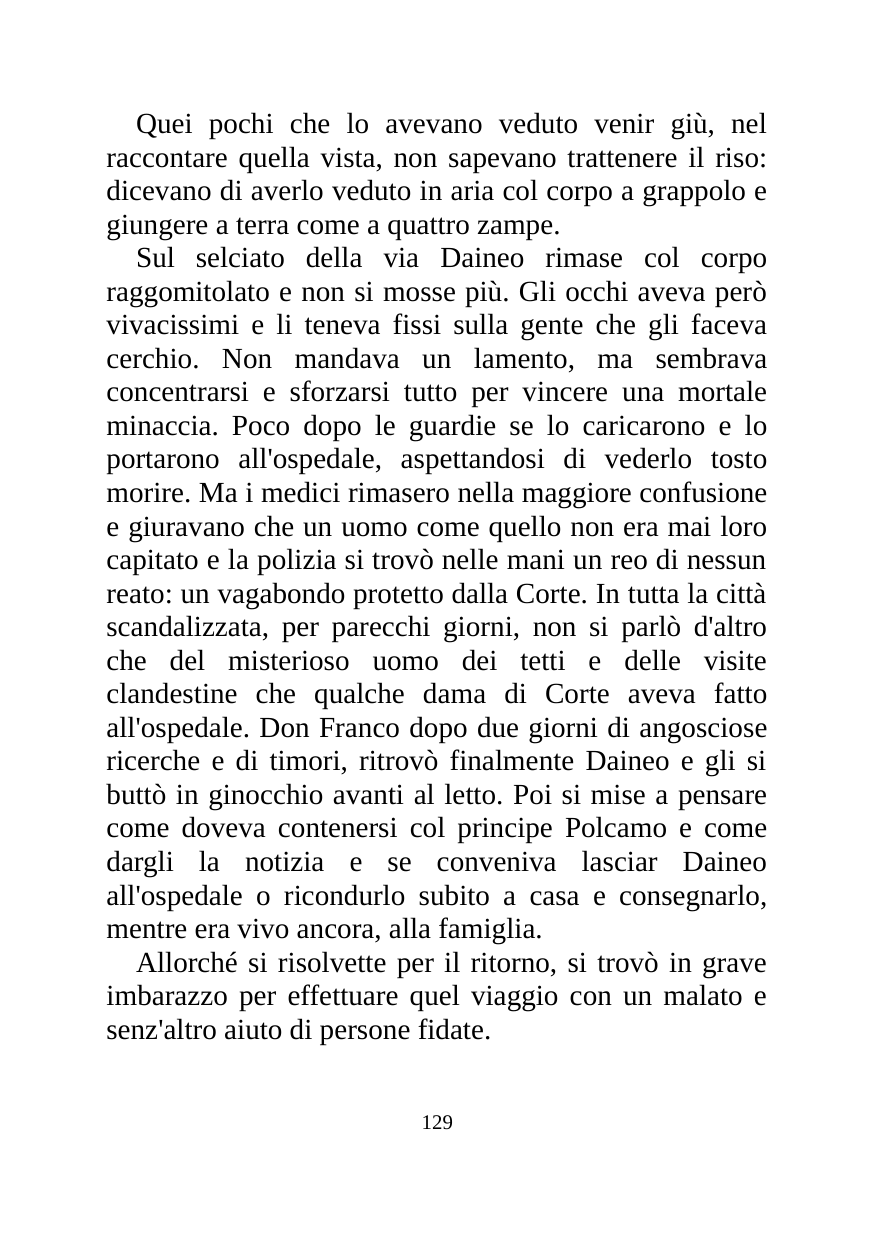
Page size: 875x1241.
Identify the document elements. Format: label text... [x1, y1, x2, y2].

text Allorché si risolvette per il ritorno, si trovò in grave imbarazzo per effettuare quel viaggio con un malato e senz'altro aiuto di persone fidate. [106, 945, 768, 1045]
text Quei pochi che lo avevano veduto venir giù, nel raccontare quella vista, non sapevano trattenere il riso: dicevano di averlo veduto in aria col corpo a grappolo e giungere a terra come a quattro zampe. [106, 106, 768, 240]
text Sul selciato della via Daineo rimase col corpo raggomitolato e non si mosse più. Gli occhi aveva però vivacissimi e li teneva fissi sulla gente che gli faceva cerchio. Non mandava un lamento, ma sembrava concentrarsi e sforzarsi tutto per vincere una mortale minaccia. Poco dopo le guardie se lo caricarono e lo portarono all'ospedale, aspettandosi di vederlo tosto morire. Ma i medici rimasero nella maggiore confusione e giuravano che un uomo come quello non era mai loro capitato e la polizia si trovò nelle mani un reo di nessun reato: un vagabondo protetto dalla Corte. In tutta la città scandalizzata, per parecchi giorni, non si parlò d'altro che del misterioso uomo dei tetti e delle visite clandestine che qualche dama di Corte aveva fatto all'ospedale. Don Franco dopo due giorni di angosciose ricerche e di timori, ritrovò finalmente Daineo e gli si buttò in ginocchio avanti al letto. Poi si mise a pensare come doveva contenersi col principe Polcamo e come dargli la notizia e se conveniva lasciar Daineo all'ospedale o ricondurlo subito a casa e consegnarlo, mentre era vivo ancora, alla famiglia. [106, 240, 768, 945]
